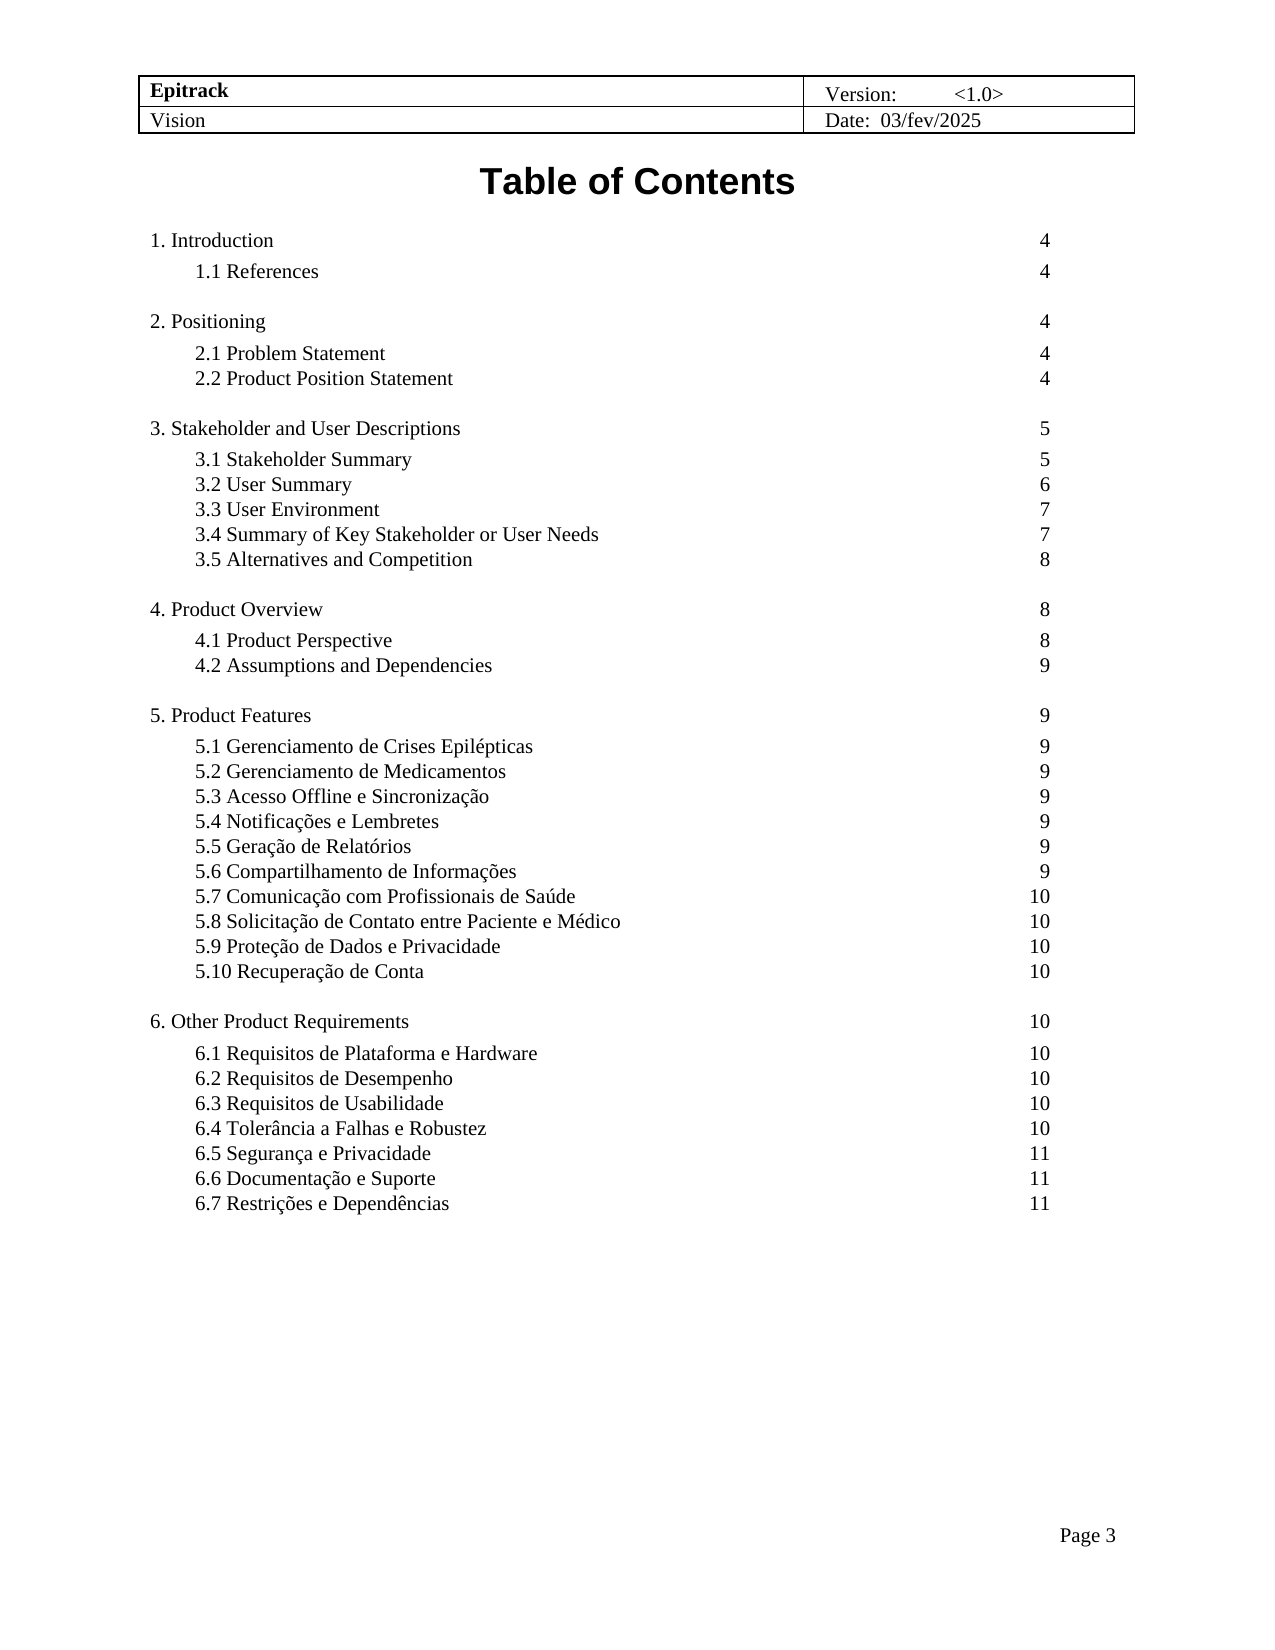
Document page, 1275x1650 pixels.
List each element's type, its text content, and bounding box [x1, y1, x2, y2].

text 2. Positioning 4 [150, 308, 1050, 333]
text 1. Introduction 4 [150, 227, 1050, 252]
text 5.4 Notificações e Lembretes 9 [195, 808, 1050, 833]
text 6.1 Requisitos de Plataforma e Hardware 10 [195, 1039, 1050, 1064]
text 5.9 Proteção de Dados e Privacidade 10 [195, 933, 1050, 958]
text 3.2 User Summary 6 [195, 471, 1050, 496]
text 5.2 Gerenciamento de Medicamentos 9 [195, 758, 1050, 783]
text 3.5 Alternatives and Competition 8 [195, 546, 1050, 571]
text 3.4 Summary of Key Stakeholder or User Needs 7 [195, 521, 1050, 546]
text 4.1 Product Perspective 8 [195, 627, 1050, 652]
text 5.3 Acesso Offline e Sincronização 9 [195, 783, 1050, 808]
text 6.3 Requisitos de Usabilidade 10 [195, 1089, 1050, 1114]
text 6.5 Segurança e Privacidade 11 [195, 1139, 1050, 1164]
text 6. Other Product Requirements 10 [150, 1008, 1050, 1033]
text 5.6 Compartilhamento de Informações 9 [195, 858, 1050, 883]
text 6.2 Requisitos de Desempenho 10 [195, 1064, 1050, 1089]
text 1.1 References 4 [195, 258, 1050, 283]
text 5.7 Comunicação com Profissionais de Saúde 10 [195, 883, 1050, 908]
text 5.1 Gerenciamento de Crises Epilépticas 9 [195, 733, 1050, 758]
subtitle Table of Contents [150, 159, 1125, 202]
text 3. Stakeholder and User Descriptions 5 [150, 414, 1050, 439]
text 3.3 User Environment 7 [195, 496, 1050, 521]
text 4. Product Overview 8 [150, 596, 1050, 621]
text 6.6 Documentação e Suporte 11 [195, 1164, 1050, 1189]
text 4.2 Assumptions and Dependencies 9 [195, 652, 1050, 677]
text 2.1 Problem Statement 4 [195, 339, 1050, 364]
text 5.5 Geração de Relatórios 9 [195, 833, 1050, 858]
text 6.7 Restrições e Dependências 11 [195, 1189, 1050, 1214]
text 5.8 Solicitação de Contato entre Paciente e Médico 10 [195, 908, 1050, 933]
text 5.10 Recuperação de Conta 10 [195, 958, 1050, 983]
text 5. Product Features 9 [150, 702, 1050, 727]
text 2.2 Product Position Statement 4 [195, 364, 1050, 389]
text 3.1 Stakeholder Summary 5 [195, 446, 1050, 471]
text 6.4 Tolerância a Falhas e Robustez 10 [195, 1114, 1050, 1139]
